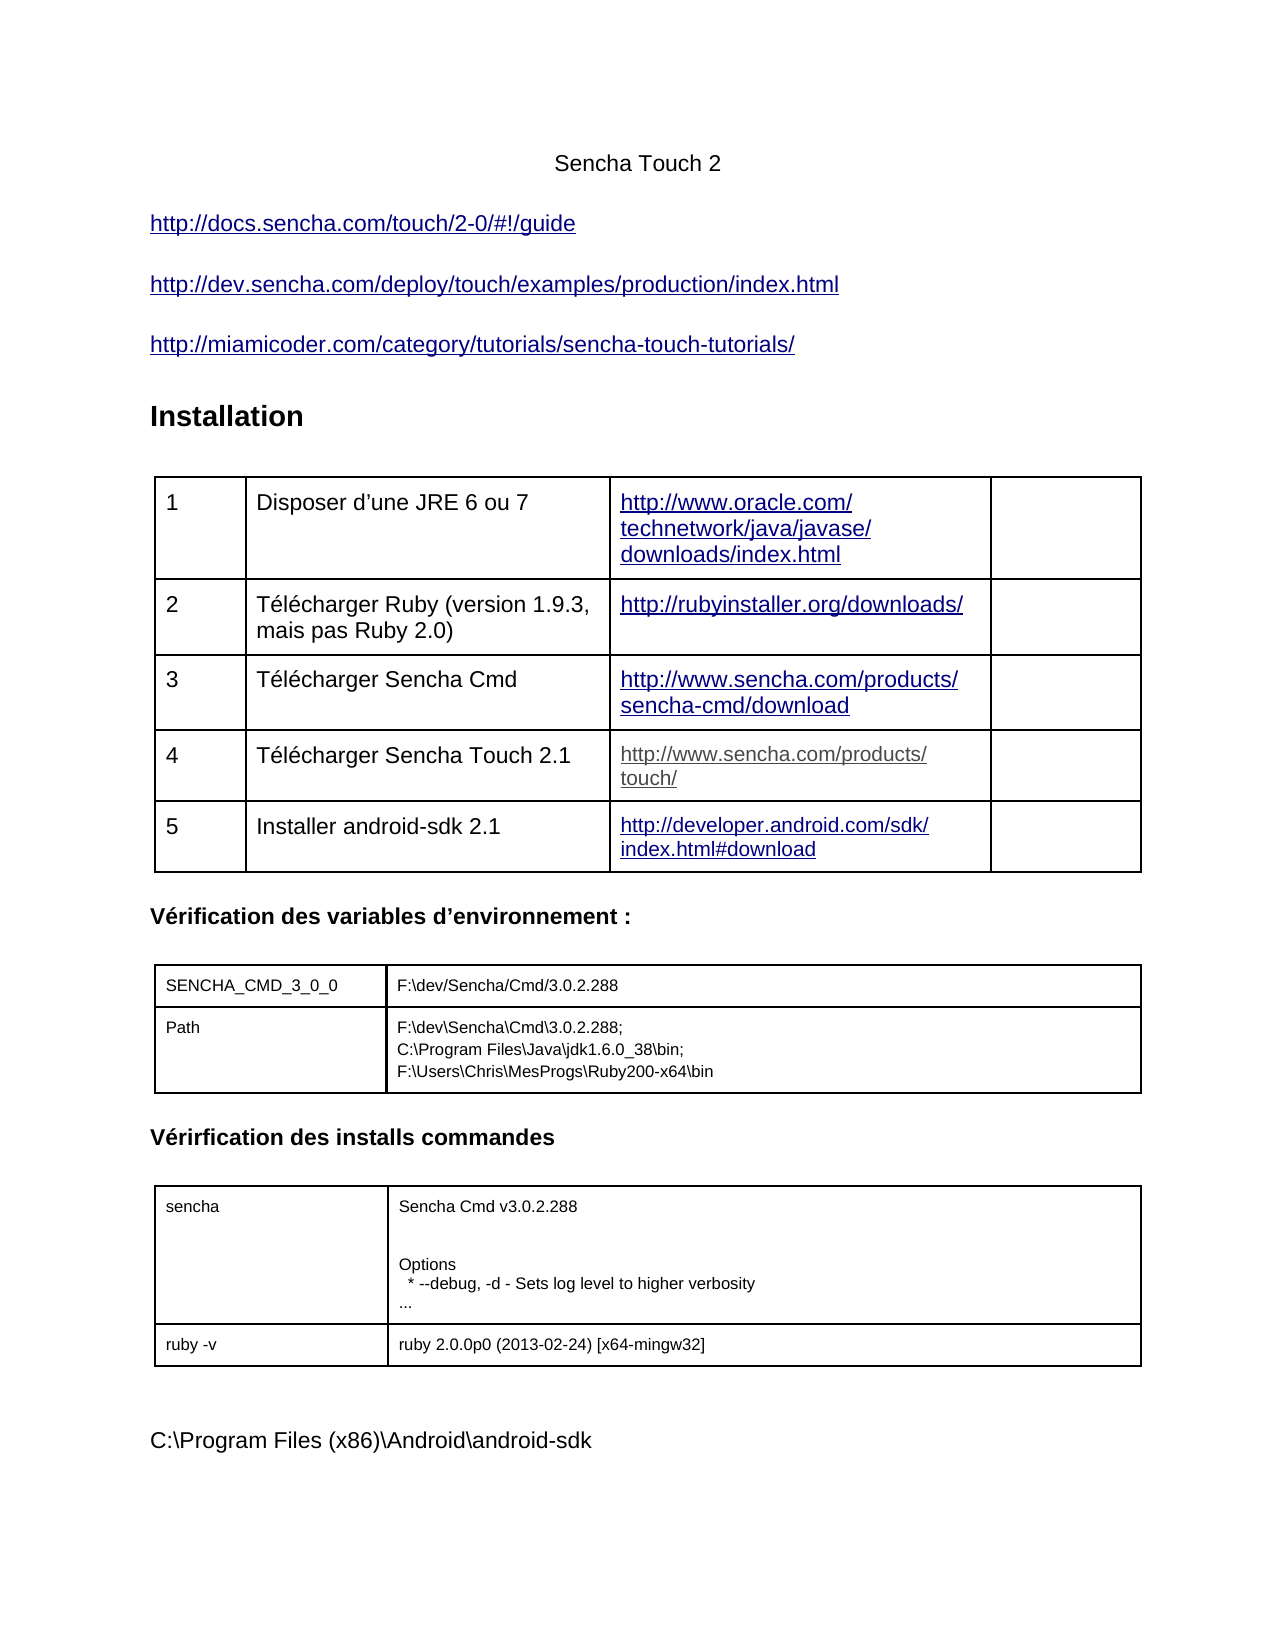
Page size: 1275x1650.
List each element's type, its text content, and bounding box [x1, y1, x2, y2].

text http://dev.sencha.com/deploy/touch/examples/production/index.html [150, 271, 1125, 297]
table_cell ruby 2.0.0p0 (2013-02-24) [x64-mingw32] [389, 1325, 1140, 1364]
table_cell Télécharger Ruby (version 1.9.3, mais pas Ruby 2.0) [247, 580, 609, 654]
table_cell ruby -v [156, 1325, 387, 1364]
table_cell F:\dev\Sencha\Cmd\3.0.2.288; C:\Program Files\Java\jdk1.6.0_38\bin; F:\Users\Chris\MesProgs\Ruby200-x64\bin [388, 1008, 1140, 1092]
subtitle Installation [150, 399, 1125, 432]
table_cell [992, 731, 1140, 800]
table_header Disposer d’une JRE 6 ou 7 [247, 478, 609, 578]
table_cell http://www.sencha.com/products/touch/ [611, 731, 990, 800]
table_header SENCHA_CMD_3_0_0 [156, 966, 385, 1006]
text http://miamicoder.com/category/tutorials/sencha-touch-tutorials/ [150, 331, 1125, 358]
table_cell http://developer.android.com/sdk/index.html#download [611, 802, 990, 871]
table_cell 4 [156, 731, 245, 800]
text Vérification des variables d’environnement : [150, 903, 1125, 929]
table_cell Télécharger Sencha Touch 2.1 [247, 731, 609, 800]
table_cell 2 [156, 580, 245, 654]
table_header sencha [156, 1187, 387, 1322]
table_header Sencha Cmd v3.0.2.288 Options * --debug, -d - Sets log level to higher verbosity ... [389, 1187, 1140, 1322]
table_header http://www.oracle.com/technetwork/java/javase/downloads/index.html [611, 478, 990, 578]
text Vérirfication des installs commandes [150, 1124, 1125, 1150]
table_cell 5 [156, 802, 245, 871]
table_cell Installer android-sdk 2.1 [247, 802, 609, 871]
table_cell 3 [156, 656, 245, 729]
table_header F:\dev/Sencha/Cmd/3.0.2.288 [388, 966, 1140, 1006]
table_cell [992, 580, 1140, 654]
table_cell Télécharger Sencha Cmd [247, 656, 609, 729]
table_cell Path [156, 1008, 385, 1092]
table_header [992, 478, 1140, 578]
table_cell [992, 802, 1140, 871]
table_cell http://www.sencha.com/products/sencha-cmd/download [611, 656, 990, 729]
table_cell http://rubyinstaller.org/downloads/ [611, 580, 990, 654]
text http://docs.sencha.com/touch/2-0/#!/guide [150, 210, 1125, 237]
table_header 1 [156, 478, 245, 578]
table_cell [992, 656, 1140, 729]
text Sencha Touch 2 [150, 150, 1125, 176]
text C:\Program Files (x86)\Android\android-sdk [150, 1427, 1125, 1453]
